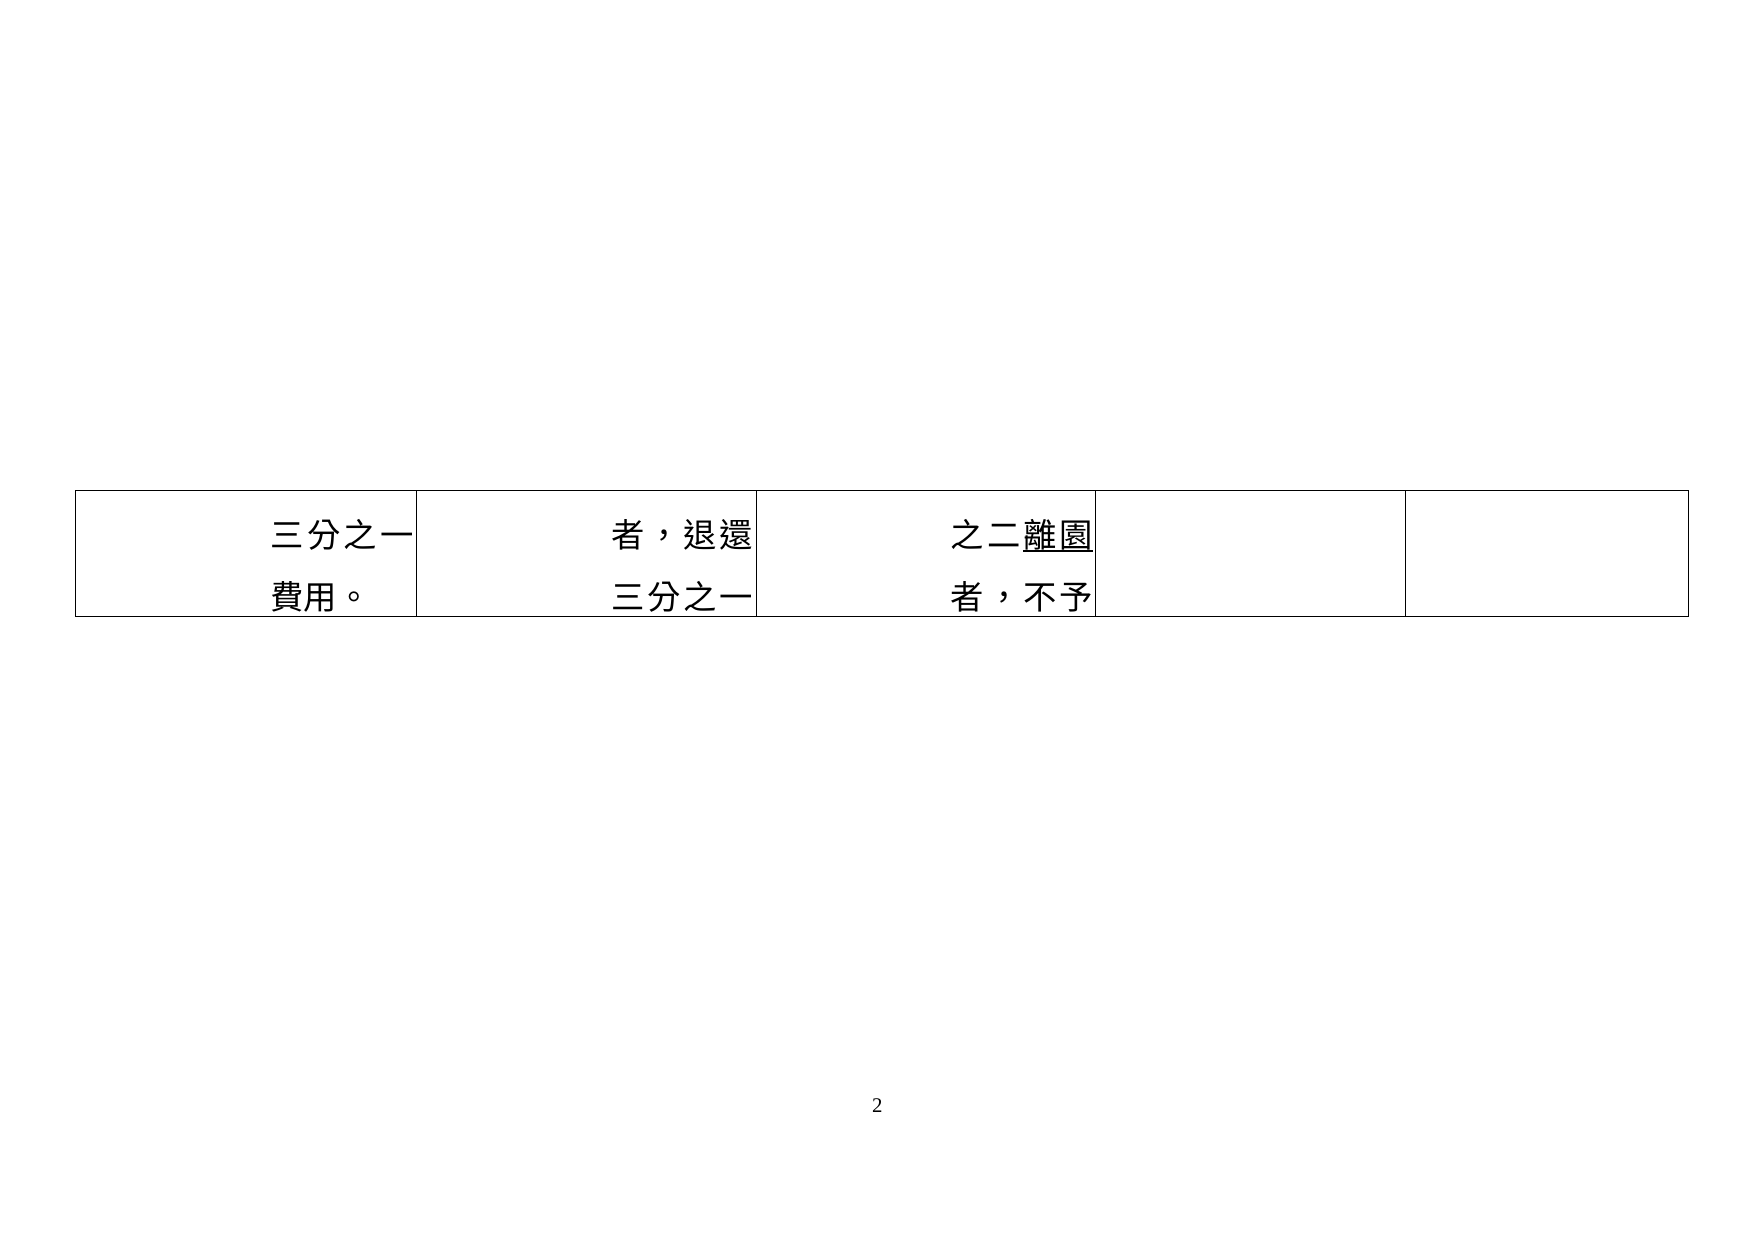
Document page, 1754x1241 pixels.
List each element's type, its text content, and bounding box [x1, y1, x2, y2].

table_cell 之二離園者，不予 [757, 491, 1095, 616]
table_cell [1406, 491, 1688, 616]
table_cell 三分之一費用。 [76, 491, 416, 616]
table_cell 者，退還三分之一 [417, 491, 756, 616]
table_cell [1096, 491, 1405, 616]
